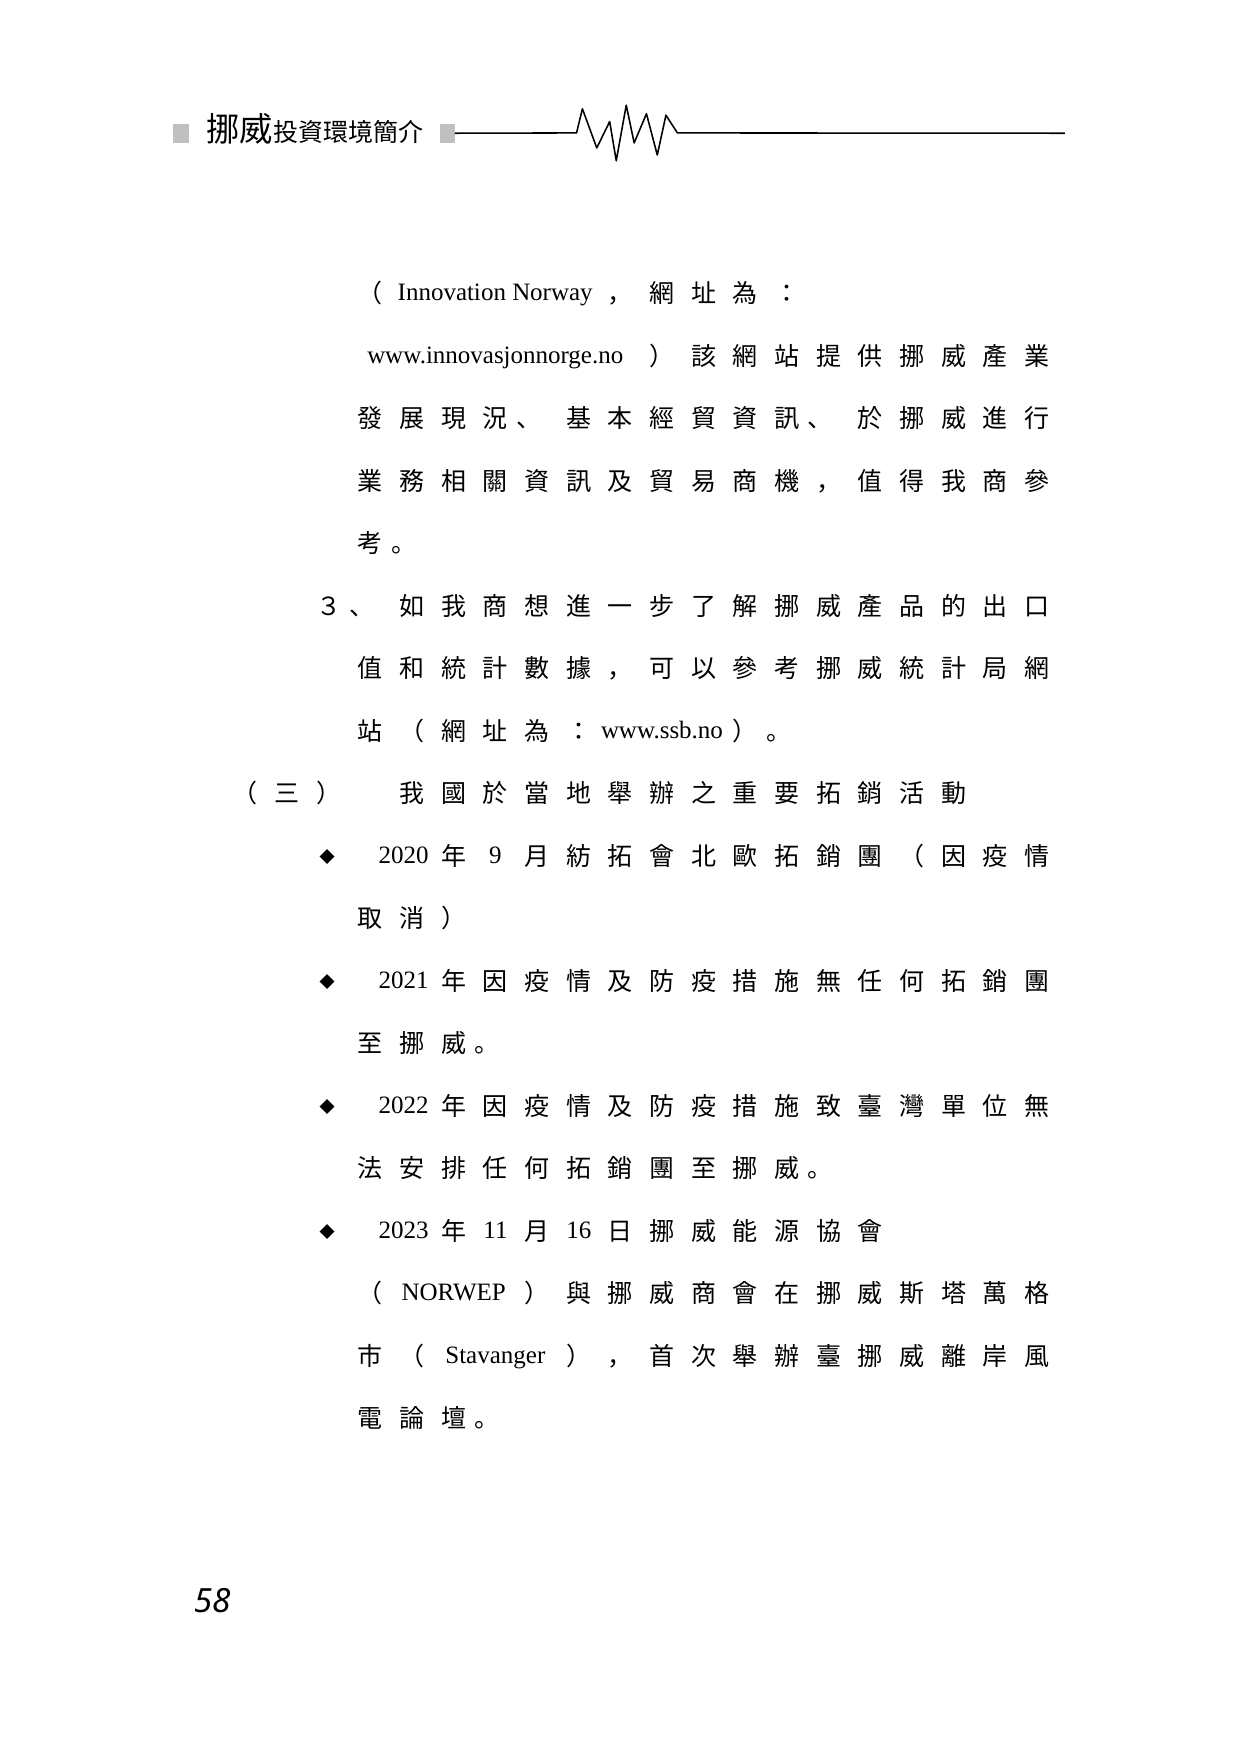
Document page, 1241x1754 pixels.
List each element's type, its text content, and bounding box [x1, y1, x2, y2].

text ◆ 2020年9月紡拓會北歐拓銷團（因疫情取消） [281, 813, 1058, 938]
text ◆ 2021年因疫情及防疫措施無任何拓銷團至挪威。 [281, 938, 1058, 1063]
text （Innovation Norway，網址為：www.innovasjonnorge.no）該網站提供挪威產業發展現況、基本經貿資訊、於挪威進行業務相關資訊及貿易商機，值得我商參考。 [281, 250, 1058, 563]
text ３、如我商想進一步了解挪威產品的出口值和統計數據，可以參考挪威統計局網站（網址為：www.ssb.no）。 [281, 563, 1058, 750]
text （三） 我國於當地舉辦之重要拓銷活動 [207, 750, 1058, 813]
text ◆ 2023年11月16日挪威能源協會（NORWEP）與挪威商會在挪威斯塔萬格市（Stavanger），首次舉辦臺挪威離岸風電論壇。 [281, 1188, 1058, 1438]
text ◆ 2022年因疫情及防疫措施致臺灣單位無法安排任何拓銷團至挪威。 [281, 1063, 1058, 1188]
